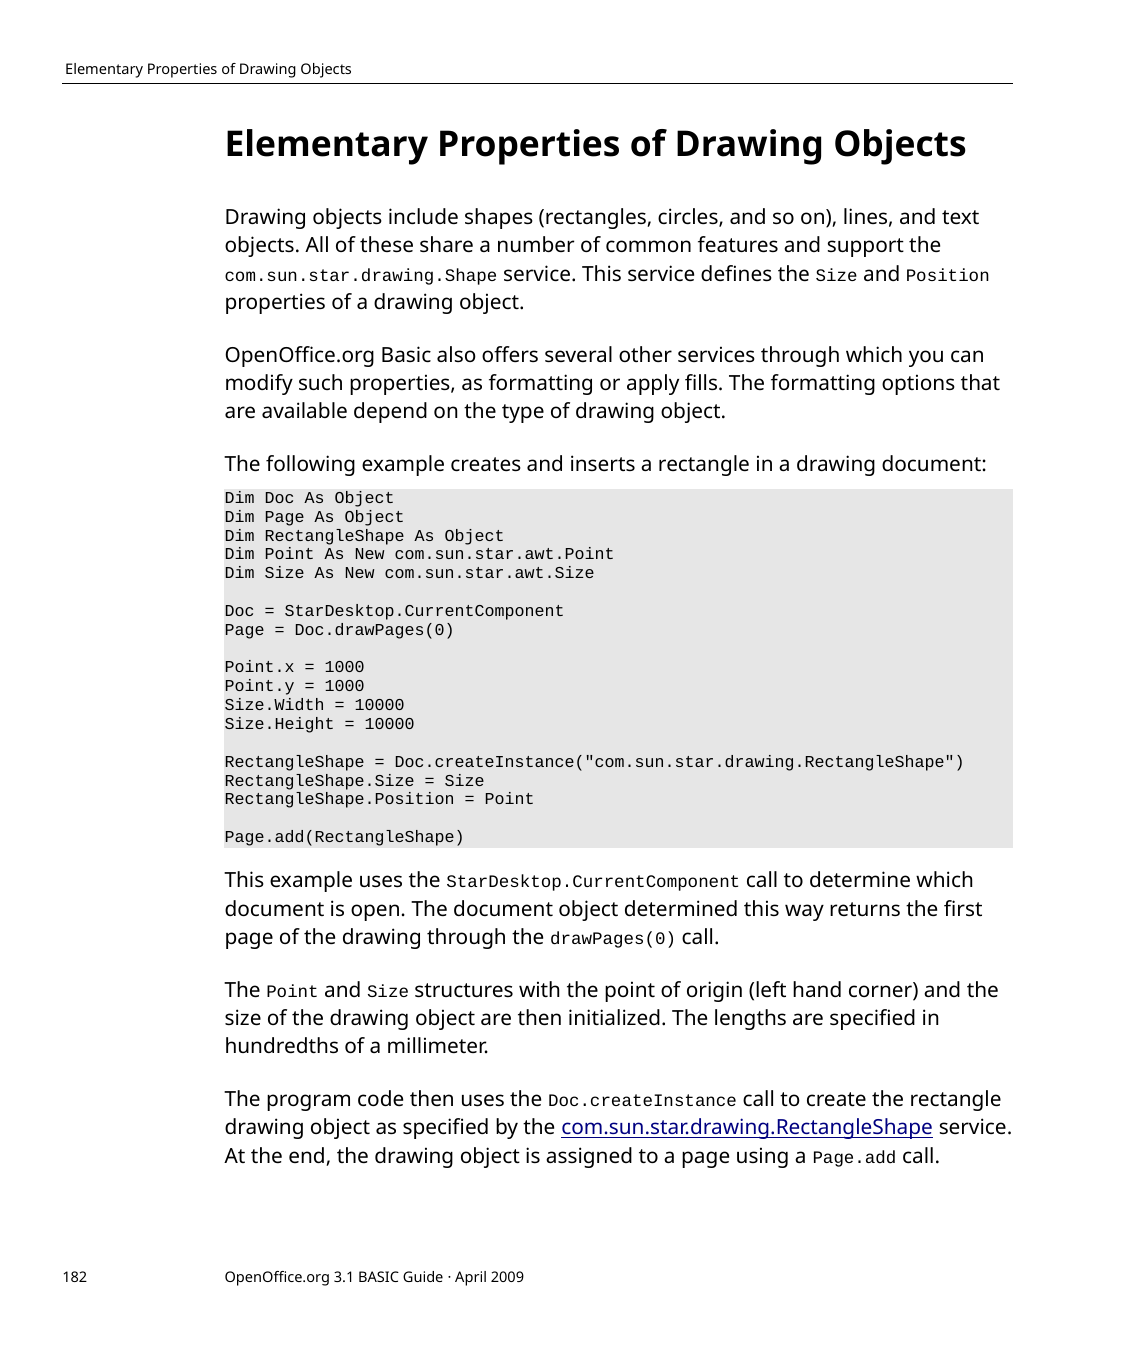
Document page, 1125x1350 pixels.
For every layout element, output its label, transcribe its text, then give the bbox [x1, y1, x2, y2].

text Drawing objects include shapes (rectangles, circles, and so on), lines, and text objects. All of these share a number of common features and support the com.sun.star.drawing.Shape service. This service defines the Size and Position properties of a drawing object. [224, 202, 1013, 316]
text The program code then uses the Doc.createInstance call to create the rectangle drawing object as specified by the com.sun.star.drawing.RectangleShape service. At the end, the drawing object is assigned to a page using a Page.add call. [224, 1084, 1013, 1169]
text Dim Doc As Object Dim Page As Object Dim RectangleShape As Object Dim Point As New com.sun.star.awt.Point Dim Size As New com.sun.star.awt.Size Doc = StarDesktop.CurrentComponent Page = Doc.drawPages(0) Point.x = 1000 Point.y = 1000 Size.Width = 10000 Size.Height = 10000 RectangleShape = Doc.createInstance("com.sun.star.drawing.RectangleShape") RectangleShape.Size = Size RectangleShape.Position = Point Page.add(RectangleShape) [224, 489, 1013, 848]
text The Point and Size structures with the point of origin (left hand corner) and the size of the drawing object are then initialized. The lengths are specified in hundredths of a millimeter. [224, 975, 1013, 1060]
text This example uses the StarDesktop.CurrentComponent call to determine which document is open. The document object determined this way returns the first page of the drawing through the drawPages(0) call. [224, 866, 1013, 951]
text The following example creates and inserts a rectangle in a drawing document: [224, 449, 1013, 477]
subtitle Elementary Properties of Drawing Objects [224, 118, 1013, 166]
text OpenOffice.org Basic also offers several other services through which you can modify such properties, as formatting or apply fills. The formatting options that are available depend on the type of drawing object. [224, 340, 1013, 425]
